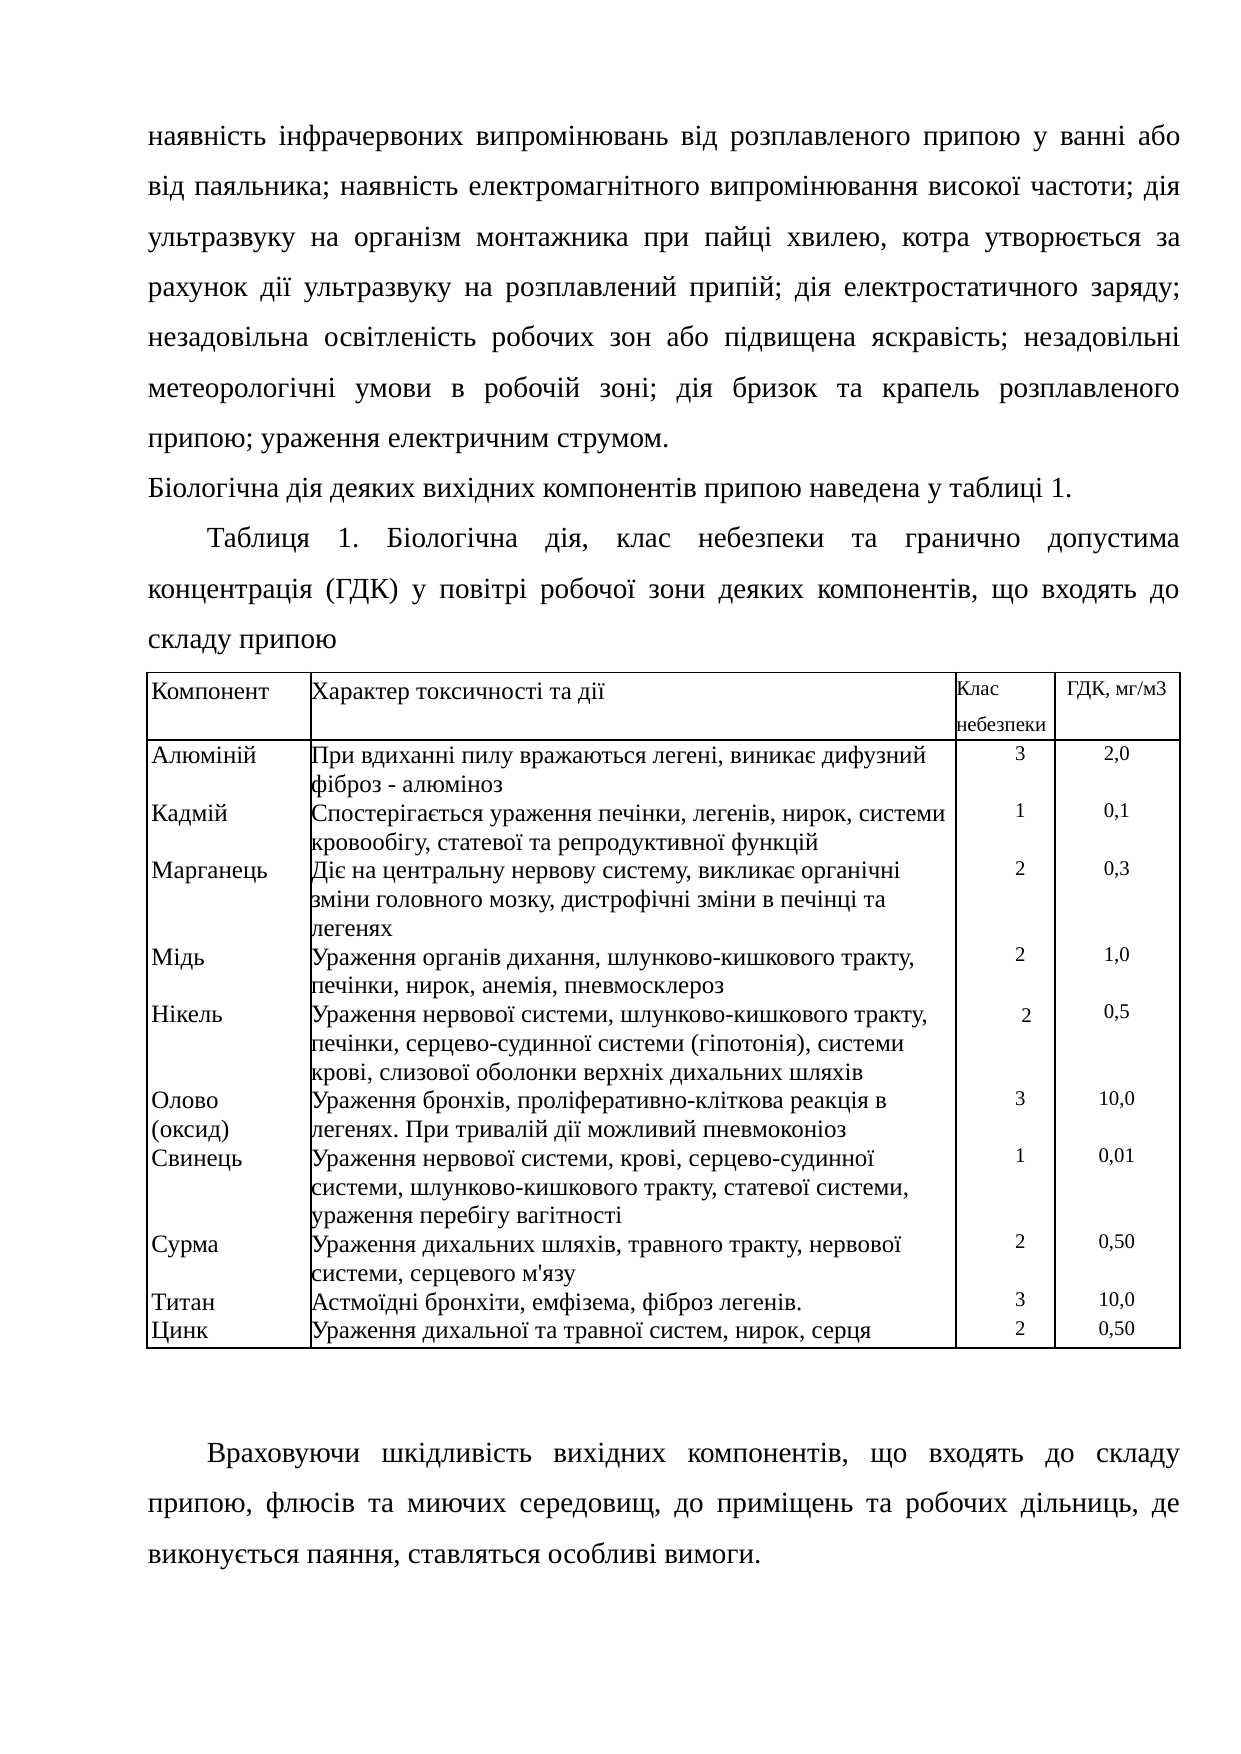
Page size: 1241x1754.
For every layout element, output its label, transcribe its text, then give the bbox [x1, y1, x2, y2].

table_header Клас небезпеки [957, 673, 1054, 739]
table_cell 2 [957, 1316, 1054, 1347]
table_cell Свинець [148, 1143, 310, 1229]
table_cell 3 [957, 1086, 1054, 1143]
table_cell Діє на центральну нервову систему, викликає органічні зміни головного мозку, дистрофічні зміни в печінці та легенях [312, 856, 955, 942]
table_cell 1 [957, 798, 1054, 856]
table_cell 10,0 [1056, 1287, 1179, 1316]
text наявність інфрачервоних випромінювань від розплавленого припою у ванні або від паяльника; наявність електромагнітного випромінювання високої частоти; дія ультразвуку на організм монтажника при пайці хвилею, котра утворюється за рахунок дії ультразвуку на розплавлений припій; дія електростатичного заряду; незадовільна освітленість робочих зон або підвищена яскравість; незадовільні метеорологічні умови в робочій зоні; дія бризок та крапель розплавленого припою; ураження електричним струмом. [148, 118, 1181, 453]
table_cell Ураження дихальних шляхів, травного тракту, нервової системи, серцевого м'язу [312, 1229, 955, 1287]
table_cell Астмоїдні бронхіти, емфізема, фіброз легенів. [312, 1287, 955, 1316]
table_cell Олово (оксид) [148, 1086, 310, 1143]
table_cell 2 [957, 942, 1054, 999]
text Таблиця 1. Біологічна дія, клас небезпеки та гранично допустима концентрація (ГДК) у повітрі робочої зони деяких компонентів, що входять до складу припою [148, 521, 1181, 655]
table_cell 1 [957, 1143, 1054, 1229]
table_cell Нікель [148, 999, 310, 1086]
table_cell 0,50 [1056, 1316, 1179, 1347]
table_cell 3 [957, 1287, 1054, 1316]
table_cell 2 [957, 856, 1054, 942]
table_cell Ураження нервової системи, крові, серцево-судинної системи, шлунково-кишкового тракту, статевої системи, ураження перебігу вагітності [312, 1143, 955, 1229]
table_header Характер токсичності та дії [312, 673, 955, 739]
table_cell 0,50 [1056, 1229, 1179, 1287]
table_cell 10,0 [1056, 1086, 1179, 1143]
table_cell Ураження бронхів, проліферативно-кліткова реакція в легенях. При тривалій дії можливий пневмоконіоз [312, 1086, 955, 1143]
table_cell 2 [957, 1229, 1054, 1287]
table_cell Ураження дихальної та травної систем, нирок, серця [312, 1316, 955, 1347]
text Враховуючи шкідливість вихідних компонентів, що входять до складу припою, флюсів та миючих середовищ, до приміщень та робочих дільниць, де виконується паяння, ставляться особливі вимоги. [148, 1435, 1181, 1569]
table_cell 0,5 [1056, 999, 1179, 1086]
table_cell 0,1 [1056, 798, 1179, 856]
table_cell 0,01 [1056, 1143, 1179, 1229]
text Біологічна дія деяких вихідних компонентів припою наведена у таблиці 1. [148, 470, 1181, 504]
table_cell Мідь [148, 942, 310, 999]
table_cell Титан [148, 1287, 310, 1316]
table_cell Кадмій [148, 798, 310, 856]
table_cell Спостерігається ураження печінки, легенів, нирок, системи кровообігу, статевої та репродуктивної функцій [312, 798, 955, 856]
table_cell Сурма [148, 1229, 310, 1287]
table_cell Марганець [148, 856, 310, 942]
table_cell 3 [957, 741, 1054, 798]
table_cell При вдиханні пилу вражаються легені, виникає дифузний фіброз - алюміноз [312, 741, 955, 798]
table_header Компонент [148, 673, 310, 739]
table_header ГДК, мг/м3 [1056, 673, 1179, 739]
table_cell Ураження нервової системи, шлунково-кишкового тракту, печінки, серцево-судинної системи (гіпотонія), системи крові, слизової оболонки верхніх дихальних шляхів [312, 999, 955, 1086]
table_cell Ураження органів дихання, шлунково-кишкового тракту, печінки, нирок, анемія, пневмосклероз [312, 942, 955, 999]
table_cell 0,3 [1056, 856, 1179, 942]
table_cell 1,0 [1056, 942, 1179, 999]
table_cell Цинк [148, 1316, 310, 1347]
table_cell 2,0 [1056, 741, 1179, 798]
table_cell 2 [957, 999, 1054, 1086]
table_cell Алюміній [148, 741, 310, 798]
